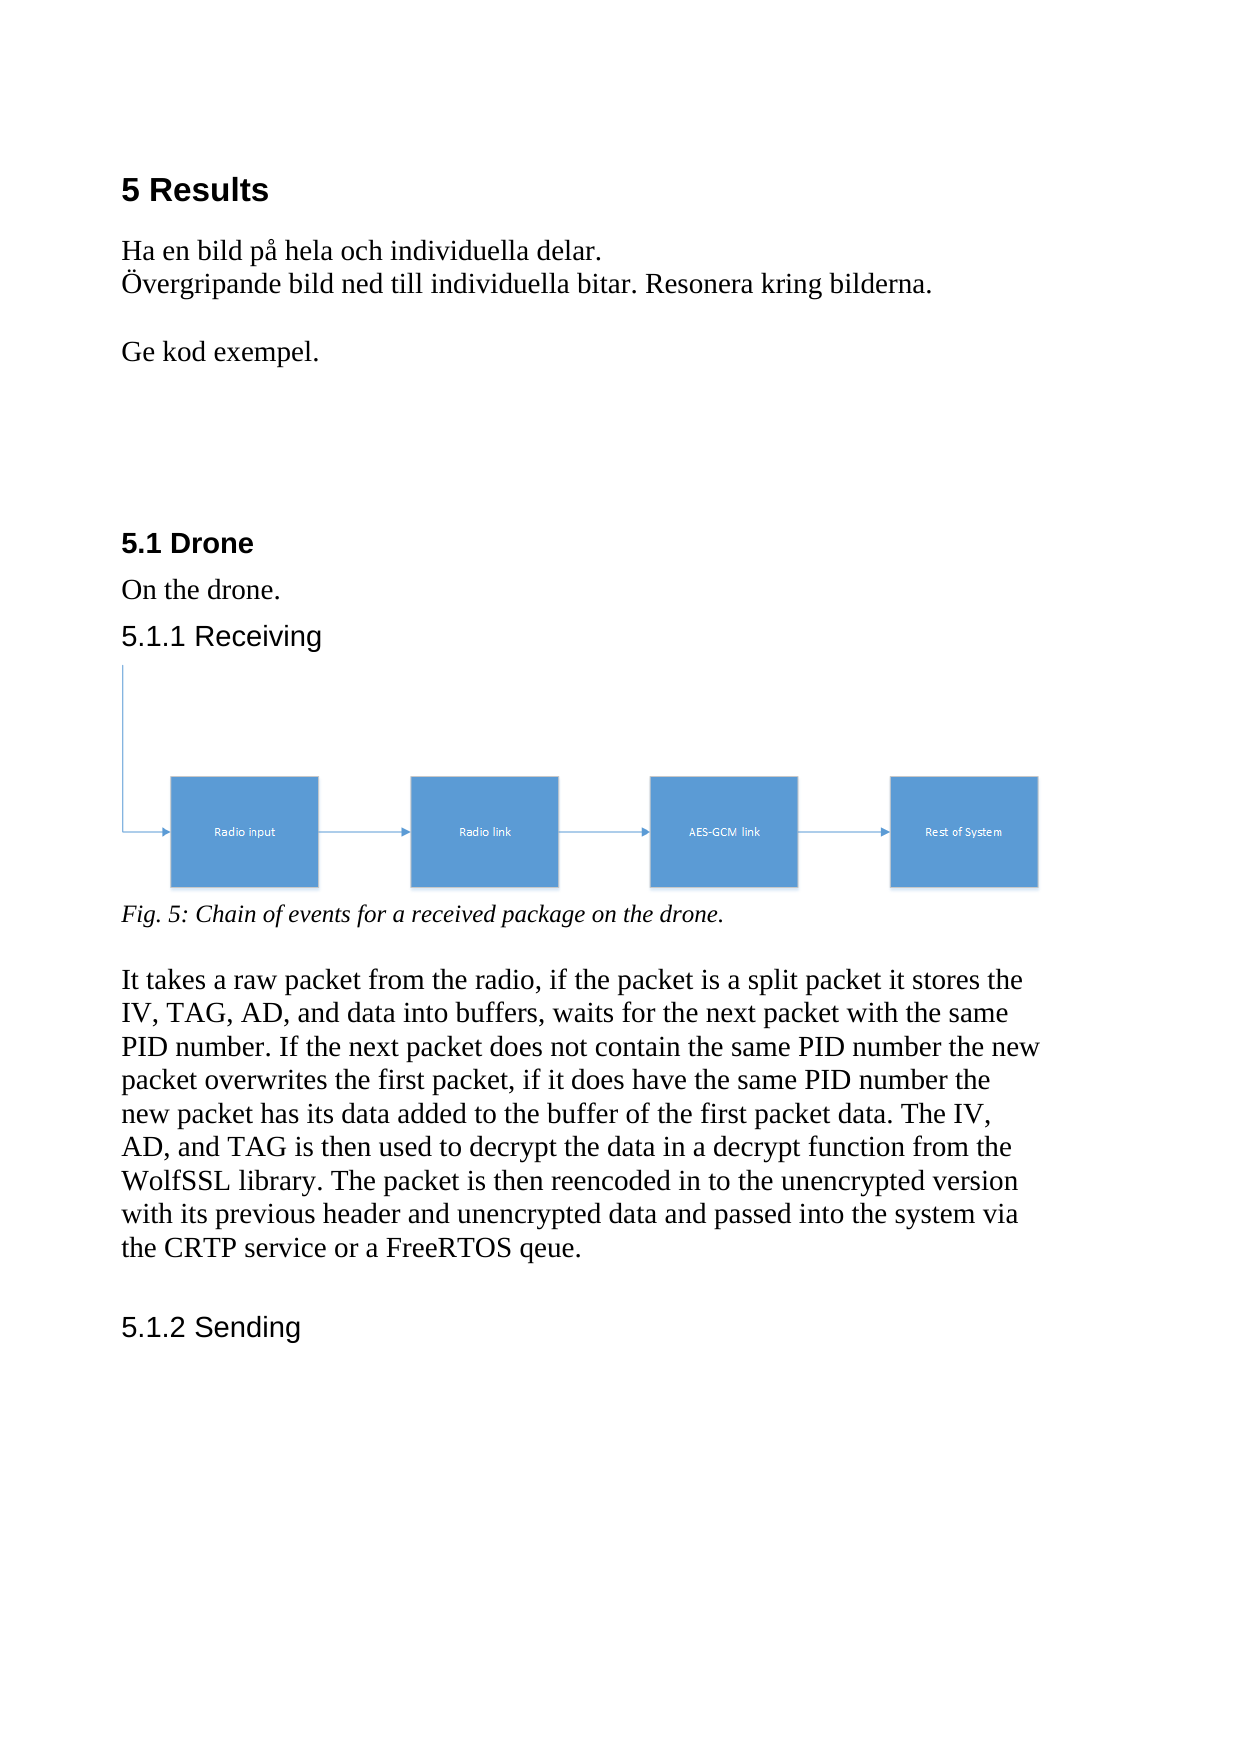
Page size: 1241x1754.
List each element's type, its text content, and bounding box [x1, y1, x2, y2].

subtitle Drone [121, 526, 1042, 560]
subtitle Receiving [121, 618, 1042, 652]
text On the drone. [121, 572, 1042, 606]
text It takes a raw packet from the radio, if the packet is a split packet it stores the IV, TAG, AD, and data into buffers, waits for the next packet with the same PID number. If the next packet does not contain the same PID number the new packet overwrites the first packet, if it does have the same PID number the new packet has its data added to the buffer of the first packet data. The IV, AD, and TAG is then used to decrypt the data in a decrypt function from the WolfSSL library. The packet is then reencoded in to the unencrypted version with its previous header and unencrypted data and passed into the system via the CRTP service or a FreeRTOS qeue. [121, 962, 1042, 1264]
text Ge kod exempel. [121, 334, 1042, 367]
subtitle Sending [121, 1310, 1042, 1343]
text Ha en bild på hela och individuella delar. [121, 233, 1042, 267]
subtitle Results [121, 170, 1042, 208]
text Fig. 5: Chain of events for a received package on the drone. [121, 894, 1042, 928]
picture [121, 664, 1043, 894]
text Övergripande bild ned till individuella bitar. Resonera kring bilderna. [121, 267, 1042, 300]
